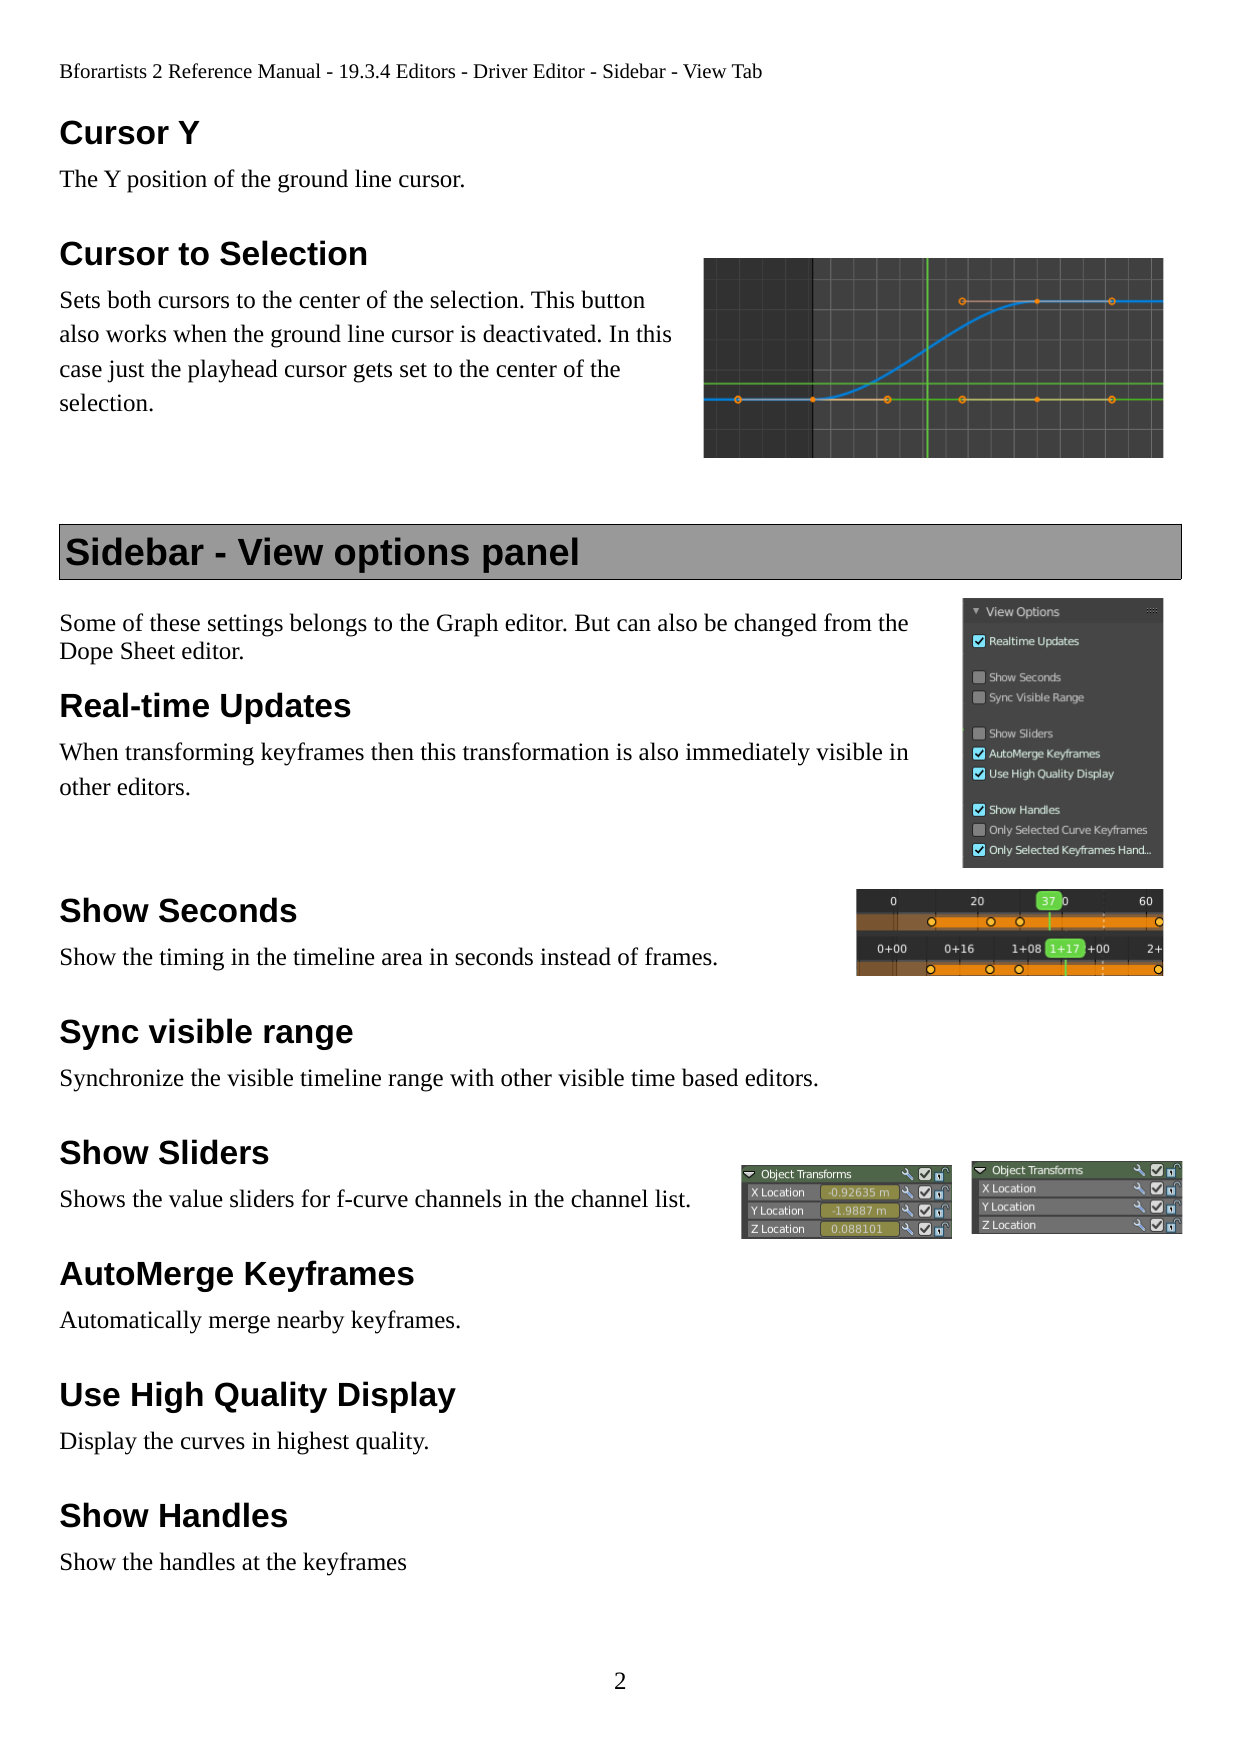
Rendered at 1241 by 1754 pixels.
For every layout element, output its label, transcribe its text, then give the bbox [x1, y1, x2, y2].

subtitle [1164, 686, 1181, 724]
text Display the curves in highest quality. [59, 1426, 1181, 1454]
text Show the handles at the keyframes [59, 1547, 1181, 1576]
subtitle Show Sliders [59, 1133, 1181, 1171]
picture [971, 1161, 1183, 1234]
subtitle Cursor to Selection [59, 234, 1181, 272]
subtitle Show Handles [59, 1496, 1181, 1534]
text The Y position of the ground line cursor. [59, 164, 1181, 192]
text Automatically merge nearby keyframes. [59, 1305, 1181, 1333]
subtitle Sync visible range [59, 1012, 1181, 1050]
picture [741, 1165, 952, 1239]
text Some of these settings belongs to the Graph editor. But can also be changed from the Dope Sheet editor. [59, 608, 962, 665]
text Show the timing in the timeline area in seconds instead of frames. [59, 942, 856, 970]
text Shows the value sliders for f-curve channels in the channel list. [59, 1184, 741, 1212]
picture [856, 889, 1164, 976]
subtitle Cursor Y [59, 113, 1181, 151]
subtitle [1164, 891, 1181, 929]
text Sets both cursors to the center of the selection. This button also works when the ground line cursor is deactivated. In this case just the playhead cursor gets set to the center of the selection. [59, 285, 703, 417]
text Synchronize the visible timeline range with other visible time based editors. [59, 1063, 1181, 1091]
picture [703, 258, 1164, 458]
picture [962, 598, 1164, 868]
subtitle Use High Quality Display [59, 1375, 1181, 1413]
subtitle Show Seconds [59, 891, 856, 929]
table_header Sidebar - View options panel [60, 525, 1181, 579]
subtitle Real-time Updates [59, 686, 962, 724]
subtitle AutoMerge Keyframes [59, 1254, 1181, 1292]
text When transforming keyframes then this transformation is also immediately visible in other editors. [59, 737, 962, 800]
